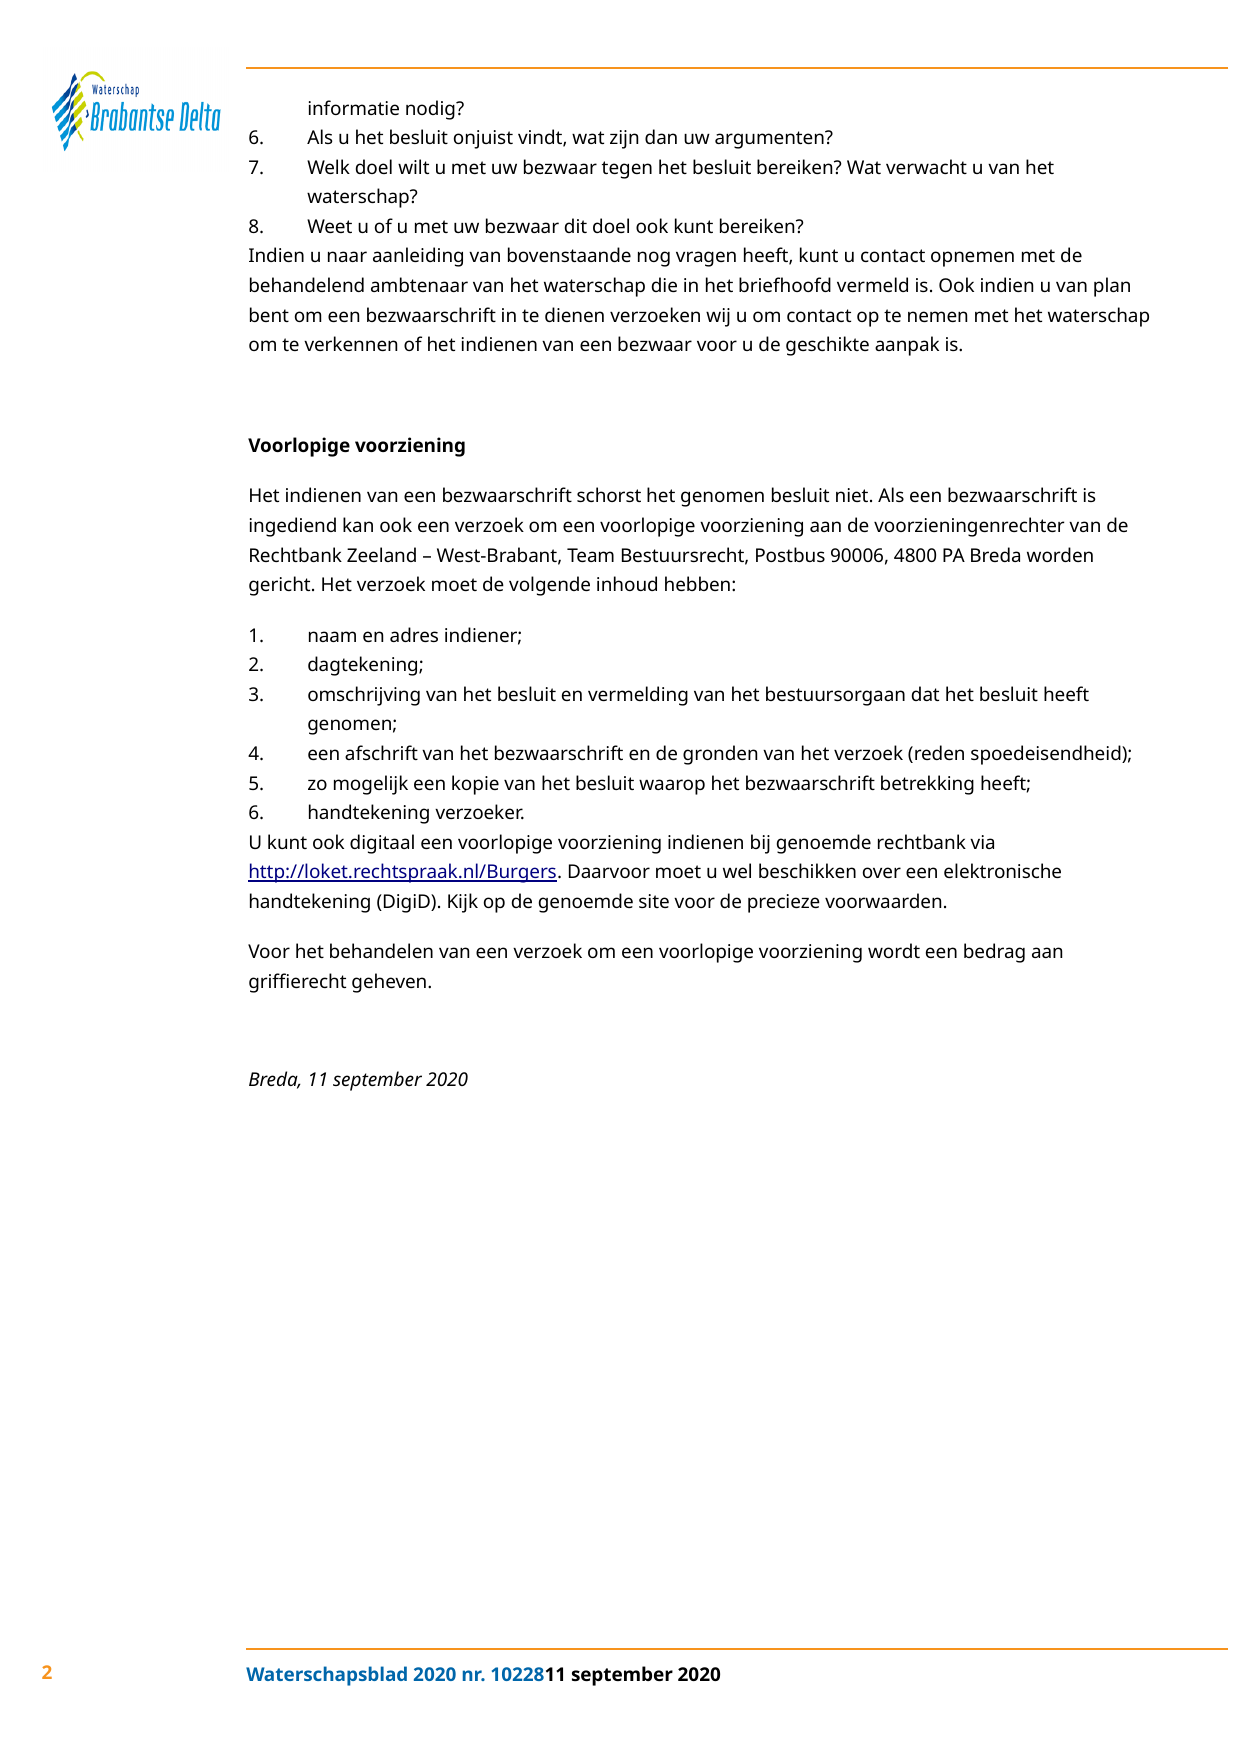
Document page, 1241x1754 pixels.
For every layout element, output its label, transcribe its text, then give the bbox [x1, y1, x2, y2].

list dagtekening; [248, 651, 1152, 677]
list informatie nodig? [248, 95, 1152, 121]
list Welk doel wilt u met uw bezwaar tegen het besluit bereiken? Wat verwacht u van het waterschap? [248, 154, 1152, 209]
text Breda, 11 september 2020 [248, 1066, 1152, 1092]
list een afschrift van het bezwaarschrift en de gronden van het verzoek (reden spoedeisendheid); [248, 740, 1152, 766]
text Het indienen van een bezwaarschrift schorst het genomen besluit niet. Als een bezwaarschrift is ingediend kan ook een verzoek om een voorlopige voorziening aan de voorzieningenrechter van de Rechtbank Zeeland – West-Brabant, Team Bestuursrecht, Postbus 90006, 4800 PA Breda worden gericht. Het verzoek moet de volgende inhoud hebben: [248, 483, 1152, 597]
list Weet u of u met uw bezwaar dit doel ook kunt bereiken? [248, 213, 1152, 239]
text Indien u naar aanleiding van bovenstaande nog vragen heeft, kunt u contact opnemen met de behandelend ambtenaar van het waterschap die in het briefhoofd vermeld is. Ook indien u van plan bent om een bezwaarschrift in te dienen verzoeken wij u om contact op te nemen met het waterschap om te verkennen of het indienen van een bezwaar voor u de geschikte aanpak is. [248, 243, 1152, 357]
text Voorlopige voorziening [248, 432, 1152, 458]
list handtekening verzoeker. [248, 799, 1152, 825]
text Voor het behandelen van een verzoek om een voorlopige voorziening wordt een bedrag aan griffierecht geheven. [248, 938, 1152, 994]
text U kunt ook digitaal een voorlopige voorziening indienen bij genoemde rechtbank via http://loket.rechtspraak.nl/Burgers. Daarvoor moet u wel beschikken over een elektronische handtekening (DigiD). Kijk op de genoemde site voor de precieze voorwaarden. [248, 829, 1152, 914]
list omschrijving van het besluit en vermelding van het bestuursorgaan dat het besluit heeft genomen; [248, 681, 1152, 736]
list zo mogelijk een kopie van het besluit waarop het bezwaarschrift betrekking heeft; [248, 770, 1152, 796]
picture [41, 47, 231, 172]
list naam en adres indiener; [248, 622, 1152, 648]
list Als u het besluit onjuist vindt, wat zijn dan uw argumenten? [248, 124, 1152, 150]
